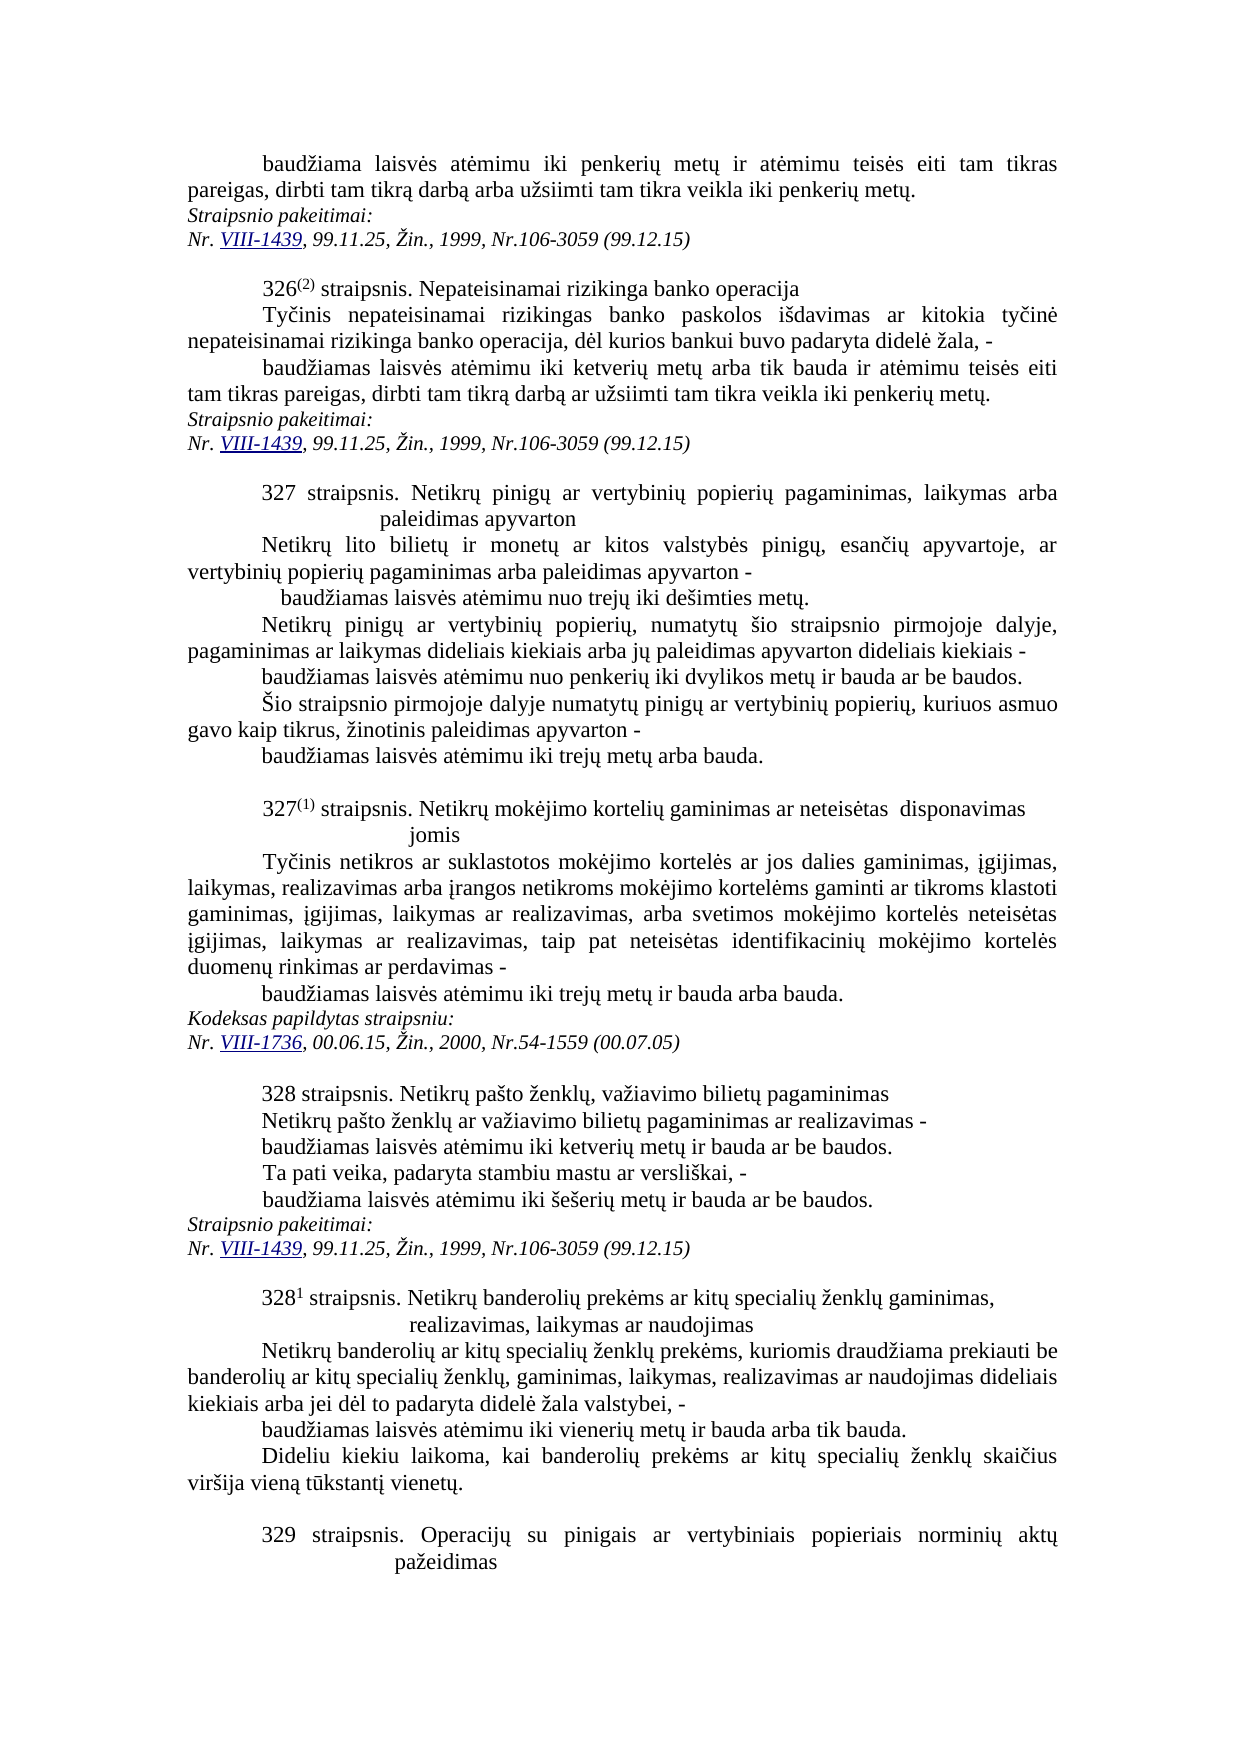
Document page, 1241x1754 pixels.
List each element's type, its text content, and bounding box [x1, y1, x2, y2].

text Nr. VIII-1439, 99.11.25, Žin., 1999, Nr.106-3059 (99.12.15) [187, 1236, 1059, 1260]
text Ta pati veika, padaryta stambiu mastu ar versliškai, - [187, 1159, 1059, 1186]
text Nr. VIII-1439, 99.11.25, Žin., 1999, Nr.106-3059 (99.12.15) [187, 227, 1059, 251]
text Straipsnio pakeitimai: [187, 1212, 1059, 1236]
text baudžiamas laisvės atėmimu nuo penkerių iki dvylikos metų ir bauda ar be baudos. [187, 663, 1059, 690]
text Tyčinis nepateisinamai rizikingas banko paskolos išdavimas ar kitokia tyčinė nepateisinamai rizikinga banko operacija, dėl kurios bankui buvo padaryta didelė žala, - [187, 301, 1059, 354]
text Šio straipsnio pirmojoje dalyje numatytų pinigų ar vertybinių popierių, kuriuos asmuo gavo kaip tikrus, žinotinis paleidimas apyvarton - [187, 690, 1059, 742]
text realizavimas, laikymas ar naudojimas [394, 1311, 1059, 1337]
text Netikrų pinigų ar vertybinių popierių, numatytų šio straipsnio pirmojoje dalyje, pagaminimas ar laikymas dideliais kiekiais arba jų paleidimas apyvarton dideliais kiekiais - [187, 611, 1059, 663]
text baudžiamas laisvės atėmimu iki trejų metų ir bauda arba bauda. [208, 979, 1059, 1006]
text Dideliu kiekiu laikoma, kai banderolių prekėms ar kitų specialių ženklų skaičius viršija vieną tūkstantį vienetų. [187, 1442, 1059, 1495]
text 327 straipsnis. Netikrų pinigų ar vertybinių popierių pagaminimas, laikymas arba paleidimas apyvarton [261, 479, 1059, 532]
text Netikrų lito bilietų ir monetų ar kitos valstybės pinigų, esančių apyvartoje, ar vertybinių popierių pagaminimas arba paleidimas apyvarton - [187, 532, 1059, 584]
text baudžiamas laisvės atėmimu iki ketverių metų arba tik bauda ir atėmimu teisės eiti tam tikras pareigas, dirbti tam tikrą darbą ar užsiimti tam tikra veikla iki penkerių metų. [187, 354, 1059, 407]
text baudžiamas laisvės atėmimu nuo trejų iki dešimties metų. [206, 584, 1059, 611]
text baudžiama laisvės atėmimu iki šešerių metų ir bauda ar be baudos. [187, 1186, 1059, 1212]
text 326(2) straipsnis. Nepateisinamai rizikinga banko operacija [187, 275, 1059, 301]
text 329 straipsnis. Operacijų su pinigais ar vertybiniais popieriais norminių aktų pažeidimas [261, 1522, 1059, 1574]
text Nr. VIII-1736, 00.06.15, Žin., 2000, Nr.54-1559 (00.07.05) [187, 1030, 1059, 1054]
text Tyčinis netikros ar suklastotos mokėjimo kortelės ar jos dalies gaminimas, įgijimas, laikymas, realizavimas arba įrangos netikroms mokėjimo kortelėms gaminti ar tikroms klastoti gaminimas, įgijimas, laikymas ar realizavimas, arba svetimos mokėjimo kortelės neteisėtas įgijimas, laikymas ar realizavimas, taip pat neteisėtas identifikacinių mokėjimo kortelės duomenų rinkimas ar perdavimas - [187, 848, 1059, 979]
text Netikrų pašto ženklų ar važiavimo bilietų pagaminimas ar realizavimas - [187, 1107, 1059, 1133]
text baudžiama laisvės atėmimu iki penkerių metų ir atėmimu teisės eiti tam tikras pareigas, dirbti tam tikrą darbą arba užsiimti tam tikra veikla iki penkerių metų. [187, 150, 1059, 203]
text Kodeksas papildytas straipsniu: [187, 1006, 1059, 1030]
text baudžiamas laisvės atėmimu iki vienerių metų ir bauda arba tik bauda. [187, 1416, 1059, 1442]
text Straipsnio pakeitimai: [187, 407, 1059, 431]
text jomis [409, 821, 1059, 848]
text 3281 straipsnis. Netikrų banderolių prekėms ar kitų specialių ženklų gaminimas, [261, 1284, 1059, 1311]
text baudžiamas laisvės atėmimu iki ketverių metų ir bauda ar be baudos. [187, 1133, 1059, 1159]
text Straipsnio pakeitimai: [187, 203, 1059, 227]
text baudžiamas laisvės atėmimu iki trejų metų arba bauda. [208, 742, 1059, 769]
text 328 straipsnis. Netikrų pašto ženklų, važiavimo bilietų pagaminimas [261, 1080, 1059, 1107]
text Nr. VIII-1439, 99.11.25, Žin., 1999, Nr.106-3059 (99.12.15) [187, 431, 1059, 455]
text Netikrų banderolių ar kitų specialių ženklų prekėms, kuriomis draudžiama prekiauti be banderolių ar kitų specialių ženklų, gaminimas, laikymas, realizavimas ar naudojimas dideliais kiekiais arba jei dėl to padaryta didelė žala valstybei, - [187, 1337, 1059, 1416]
text 327(1) straipsnis. Netikrų mokėjimo kortelių gaminimas ar neteisėtas disponavimas [262, 795, 1059, 821]
